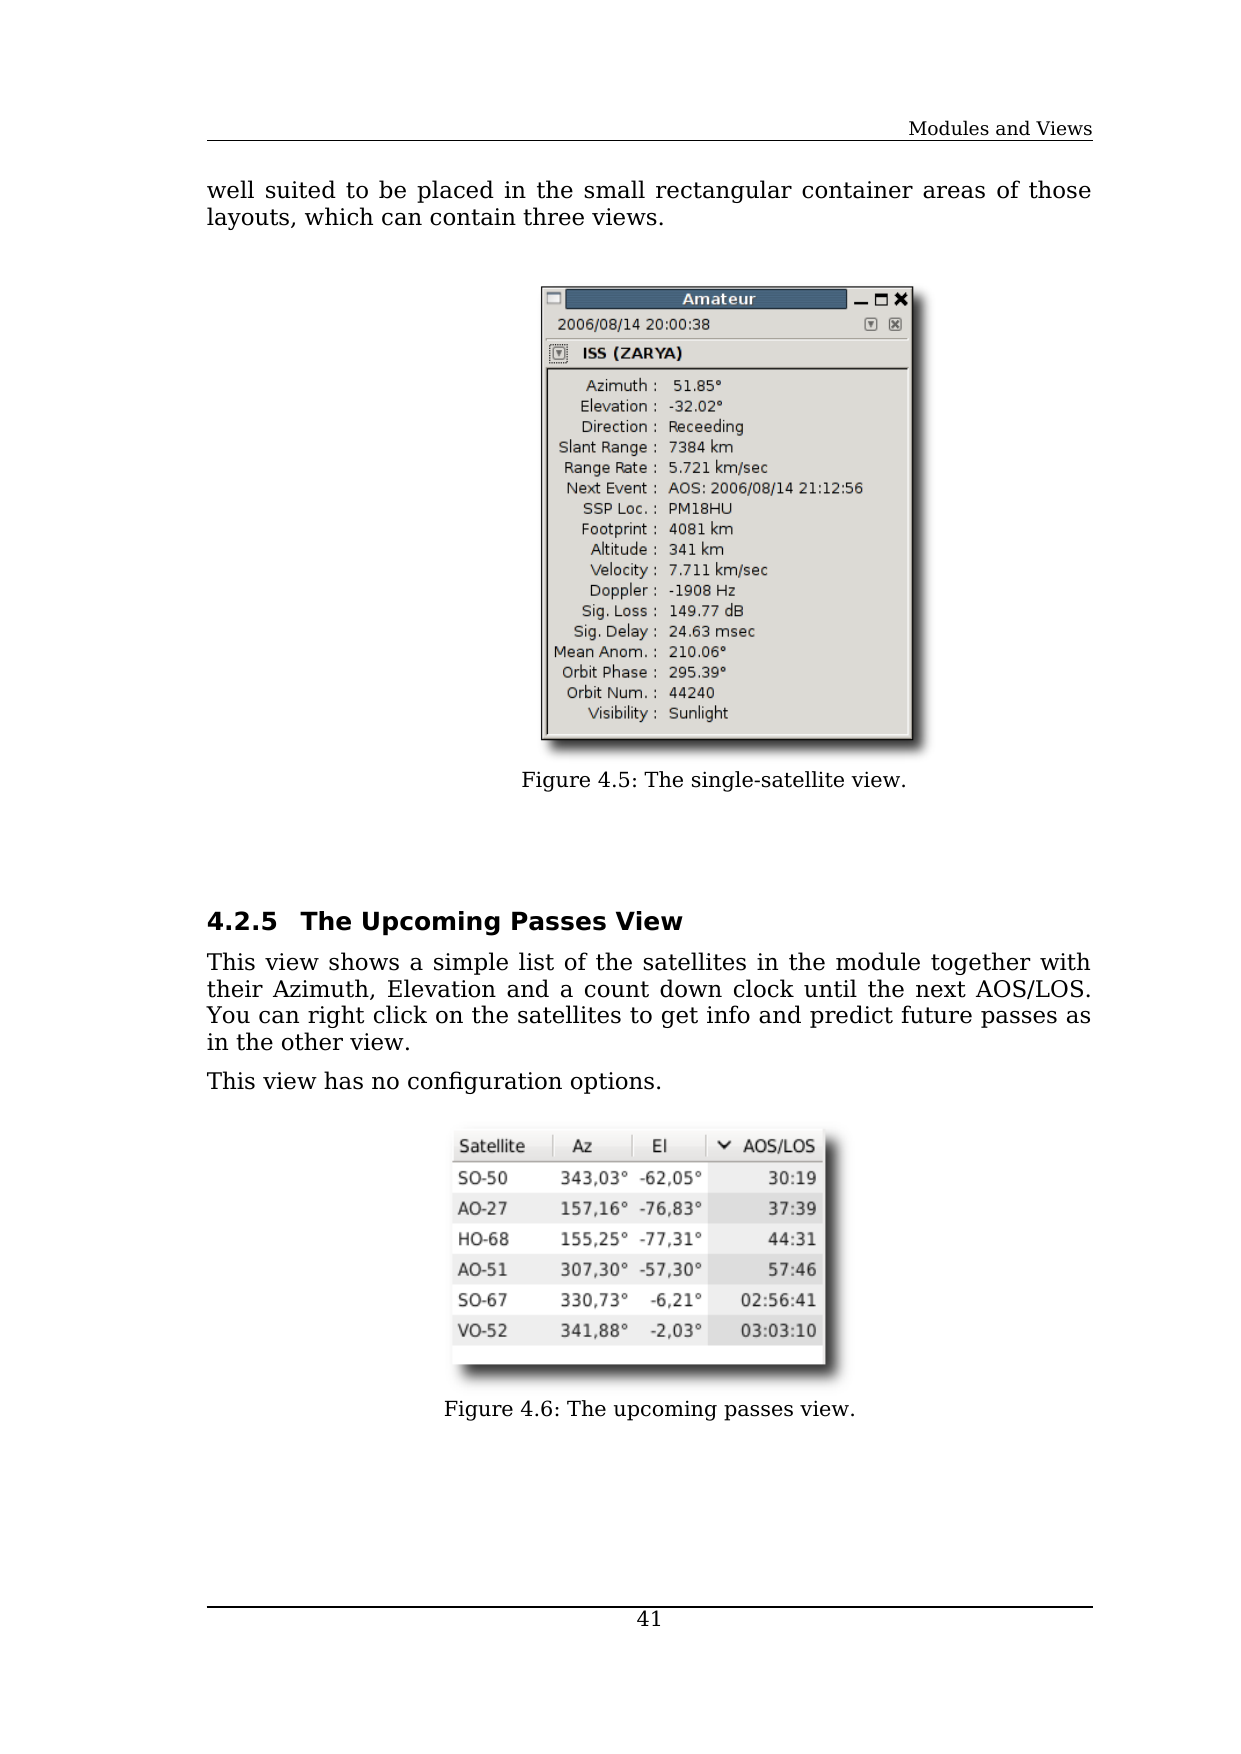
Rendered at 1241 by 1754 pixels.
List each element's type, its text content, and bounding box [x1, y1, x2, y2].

text well suited to be placed in the small rectangular container areas of those layouts, which can contain three views. [207, 177, 1093, 230]
picture [443, 1120, 857, 1398]
text Figure 4.6: The upcoming passes view. [443, 1398, 856, 1422]
picture [533, 278, 940, 768]
text Figure 4.5: The single-satellite view. [489, 768, 939, 792]
subtitle The Upcoming Passes View [207, 907, 1093, 937]
text This view shows a simple list of the satellites in the module together with their Azimuth, Elevation and a count down clock until the next AOS/LOS. You can right click on the satellites to get info and predict future passes as in the other view. [207, 949, 1093, 1056]
text This view has no configuration options. [207, 1068, 1093, 1095]
